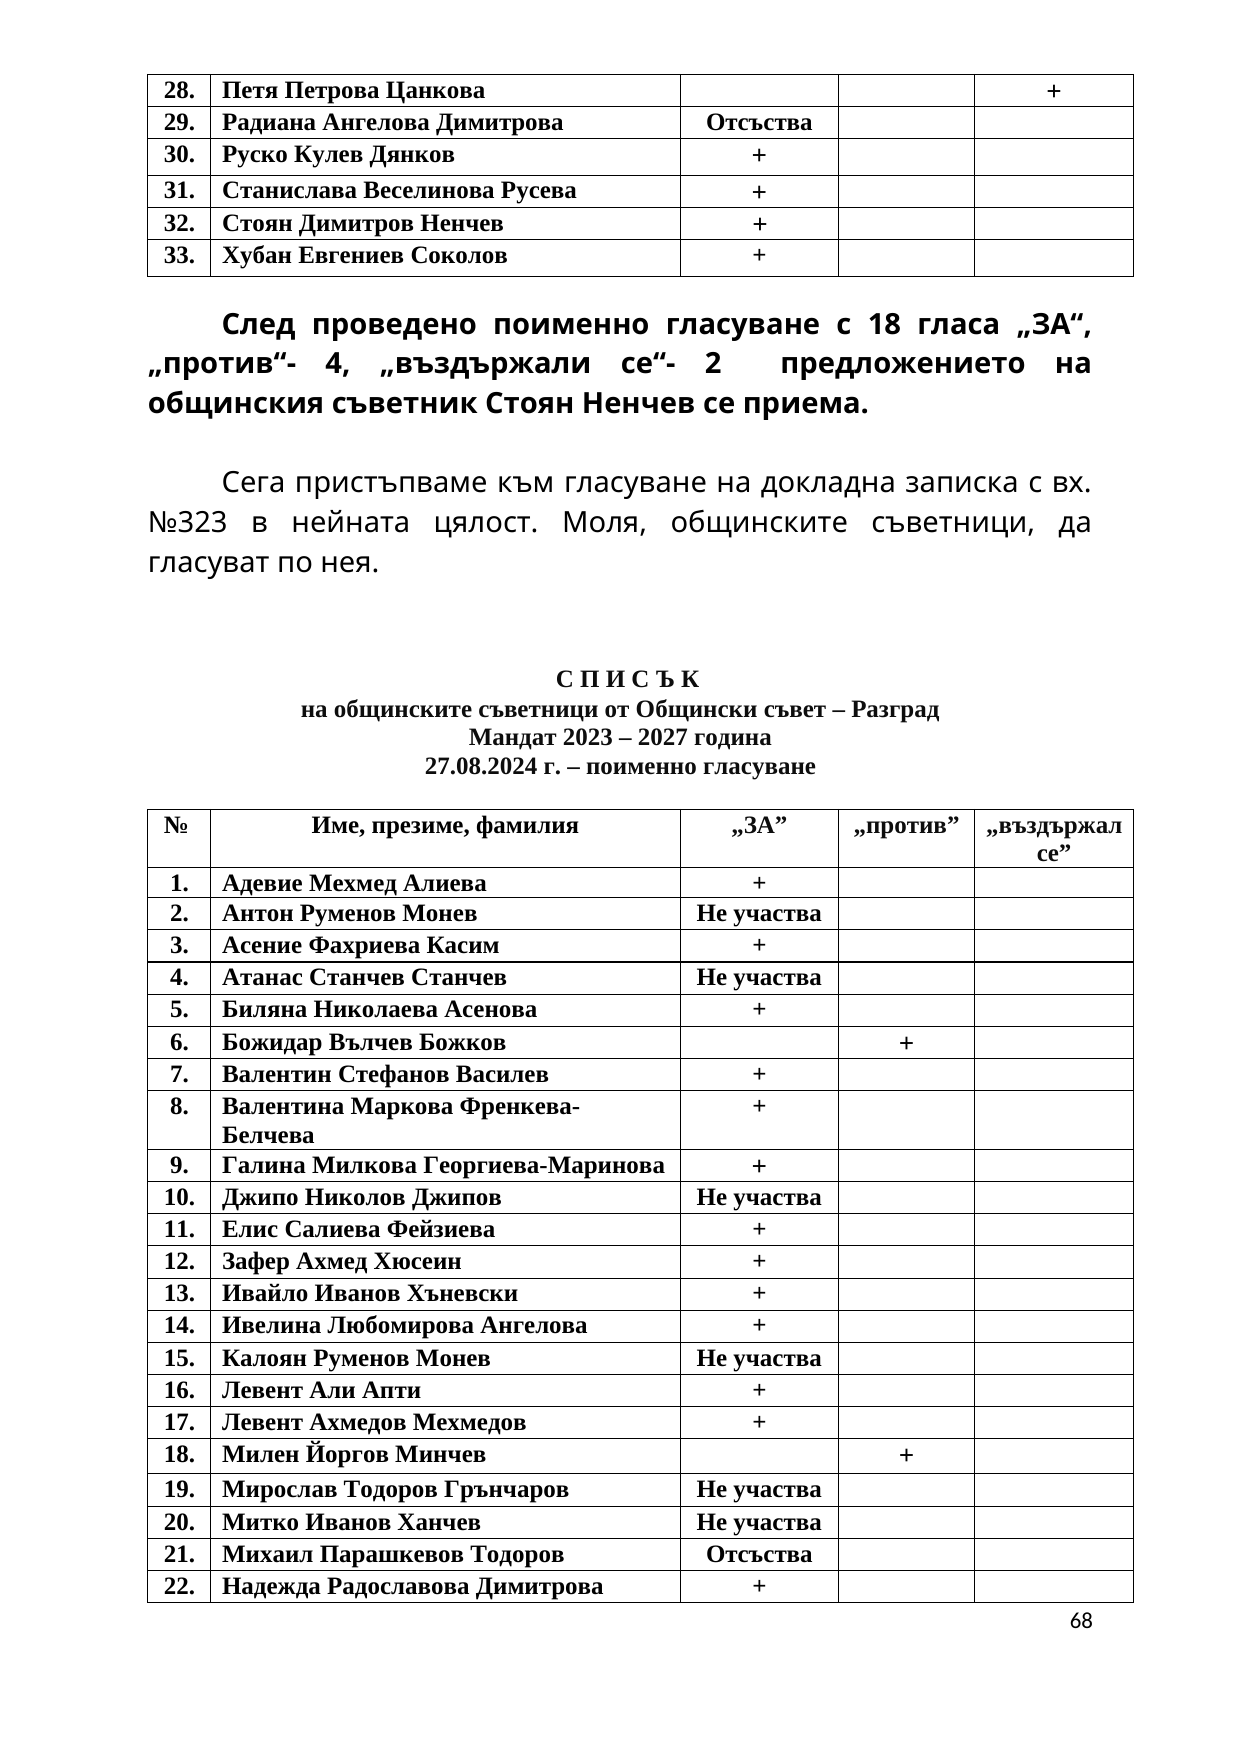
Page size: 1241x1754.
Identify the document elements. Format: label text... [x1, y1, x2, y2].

table_cell [975, 1246, 1133, 1277]
table_cell [975, 240, 1133, 276]
table_cell [975, 1279, 1133, 1309]
table_cell + [839, 1027, 974, 1058]
table_cell Антон Руменов Монев [211, 898, 680, 929]
table_cell 15. [148, 1343, 210, 1374]
table_cell + [681, 1571, 838, 1602]
table_cell Руско Кулев Дянков [211, 139, 680, 174]
table_cell 22. [148, 1571, 210, 1602]
table_cell 14. [148, 1311, 210, 1342]
table_cell [975, 1375, 1133, 1406]
table_cell 31. [148, 176, 210, 207]
table_cell [839, 1182, 974, 1213]
text 27.08.2024 г. – поименно гласуване [148, 751, 1093, 780]
table_cell [975, 1474, 1133, 1506]
table_cell [839, 107, 974, 138]
table_cell + [681, 208, 838, 239]
table_cell Атанас Станчев Станчев [211, 963, 680, 993]
table_cell 2. [148, 898, 210, 929]
table_cell [975, 1091, 1133, 1149]
table_cell 10. [148, 1182, 210, 1213]
table_header № [148, 810, 210, 867]
table_cell Отсъства [681, 1539, 838, 1570]
table_cell Не участва [681, 1343, 838, 1374]
table_cell Ивелина Любомирова Ангелова [211, 1311, 680, 1342]
table_cell Не участва [681, 1474, 838, 1506]
table_cell + [681, 1150, 838, 1181]
table_cell 5. [148, 995, 210, 1026]
table_cell 21. [148, 1539, 210, 1570]
table_header „ЗА” [681, 810, 838, 867]
table_cell + [681, 930, 838, 961]
table_cell 6. [148, 1027, 210, 1058]
table_cell 11. [148, 1214, 210, 1245]
table_cell + [681, 1214, 838, 1245]
table_cell [975, 1311, 1133, 1342]
table_cell Станислава Веселинова Русева [211, 176, 680, 207]
table_cell [839, 208, 974, 239]
table_cell + [839, 1439, 974, 1473]
table_cell [975, 898, 1133, 929]
table_cell + [681, 1407, 838, 1438]
table_cell Галина Милкова Георгиева-Маринова [211, 1150, 680, 1181]
table_cell [975, 1150, 1133, 1181]
table_cell [975, 1343, 1133, 1374]
table_cell [839, 1375, 974, 1406]
table_cell Калоян Руменов Монев [211, 1343, 680, 1374]
table_cell 7. [148, 1059, 210, 1090]
table_cell 4. [148, 963, 210, 993]
table_cell [975, 1407, 1133, 1438]
table_cell [975, 995, 1133, 1026]
table_cell Левент Али Апти [211, 1375, 680, 1406]
table_header Име, презиме, фамилия [211, 810, 680, 867]
table_cell 33. [148, 240, 210, 276]
table_cell [975, 1182, 1133, 1213]
table_cell 16. [148, 1375, 210, 1406]
table_cell Стоян Димитров Ненчев [211, 208, 680, 239]
table_cell 9. [148, 1150, 210, 1181]
table_cell [975, 1571, 1133, 1602]
text След проведено поименно гласуване с 18 гласа „ЗА“, „против“- 4, „въздържали се“- 2 предложението на общинския съветник Стоян Ненчев се приема. [148, 303, 1093, 422]
table_cell + [681, 176, 838, 207]
table_header „против” [839, 810, 974, 867]
table_cell 28. [148, 75, 210, 106]
text на общинските съветници от Общински съвет – Разград [148, 694, 1093, 722]
table_cell [681, 75, 838, 106]
table_cell + [681, 1246, 838, 1277]
table_cell [839, 1343, 974, 1374]
table_cell [839, 1214, 974, 1245]
table_cell [975, 1539, 1133, 1570]
table_cell Не участва [681, 963, 838, 993]
table_cell Валентин Стефанов Василев [211, 1059, 680, 1090]
table_cell + [681, 1091, 838, 1149]
table_cell Левент Ахмедов Мехмедов [211, 1407, 680, 1438]
table_cell [839, 1474, 974, 1506]
table_cell [975, 930, 1133, 961]
table_cell 32. [148, 208, 210, 239]
table_cell + [681, 240, 838, 276]
text Сега пристъпваме към гласуване на докладна записка с вх.№323 в нейната цялост. Моля, общинските съветници, да гласуват по нея. [148, 462, 1093, 581]
table_cell [839, 995, 974, 1026]
table_cell [839, 1407, 974, 1438]
table_cell [839, 1150, 974, 1181]
table_cell 29. [148, 107, 210, 138]
table_cell [839, 75, 974, 106]
table_cell Радиана Ангелова Димитрова [211, 107, 680, 138]
table_cell Митко Иванов Ханчев [211, 1507, 680, 1538]
table_cell [839, 1311, 974, 1342]
table_cell [839, 1507, 974, 1538]
table_cell [839, 240, 974, 276]
table_cell [975, 963, 1133, 993]
table_cell [839, 1246, 974, 1277]
table_cell [839, 930, 974, 961]
table_cell 17. [148, 1407, 210, 1438]
table_cell 18. [148, 1439, 210, 1473]
table_cell [839, 1279, 974, 1309]
table_cell 8. [148, 1091, 210, 1149]
table_cell Валентина Маркова Френкева-Белчева [211, 1091, 680, 1149]
table_cell Не участва [681, 1507, 838, 1538]
table_cell Петя Петрова Цанкова [211, 75, 680, 106]
table_cell [839, 139, 974, 174]
table_cell [975, 208, 1133, 239]
table_cell Надежда Радославова Димитрова [211, 1571, 680, 1602]
table_cell [975, 139, 1133, 174]
table_cell Хубан Евгениев Соколов [211, 240, 680, 276]
table_cell Асение Фахриева Касим [211, 930, 680, 961]
table_cell Джипо Николов Джипов [211, 1182, 680, 1213]
table_cell Биляна Николаева Асенова [211, 995, 680, 1026]
table_cell Адевие Мехмед Алиева [211, 868, 680, 897]
table_cell [681, 1439, 838, 1473]
table_cell + [681, 1375, 838, 1406]
table_cell + [681, 1059, 838, 1090]
table_cell Божидар Вълчев Божков [211, 1027, 680, 1058]
table_cell + [681, 1279, 838, 1309]
table_cell + [975, 75, 1133, 106]
table_cell + [681, 995, 838, 1026]
table_cell Ивайло Иванов Хъневски [211, 1279, 680, 1309]
table_cell [975, 176, 1133, 207]
table_cell [839, 898, 974, 929]
table_cell 12. [148, 1246, 210, 1277]
table_cell + [681, 1311, 838, 1342]
table_cell [975, 107, 1133, 138]
table_cell [839, 1571, 974, 1602]
table_cell [975, 1507, 1133, 1538]
table_cell + [681, 139, 838, 174]
table_cell Не участва [681, 1182, 838, 1213]
table_cell 20. [148, 1507, 210, 1538]
table_cell [975, 1439, 1133, 1473]
table_cell [975, 1027, 1133, 1058]
table_cell [975, 1059, 1133, 1090]
table_header „въздържал се” [975, 810, 1133, 867]
table_cell [839, 868, 974, 897]
table_cell [975, 1214, 1133, 1245]
table_cell Михаил Парашкевов Тодоров [211, 1539, 680, 1570]
table_cell Елис Салиева Фейзиева [211, 1214, 680, 1245]
table_cell 19. [148, 1474, 210, 1506]
table_cell Зафер Ахмед Хюсеин [211, 1246, 680, 1277]
table_cell Мирослав Тодоров Грънчаров [211, 1474, 680, 1506]
text С П И С Ъ К [148, 660, 1093, 694]
table_cell Не участва [681, 898, 838, 929]
table_cell [839, 1091, 974, 1149]
table_cell Отсъства [681, 107, 838, 138]
table_cell [839, 1059, 974, 1090]
table_cell [839, 1539, 974, 1570]
table_cell [975, 868, 1133, 897]
table_cell 13. [148, 1279, 210, 1309]
table_cell 30. [148, 139, 210, 174]
table_cell [839, 963, 974, 993]
table_cell [839, 176, 974, 207]
table_cell 3. [148, 930, 210, 961]
table_cell [681, 1027, 838, 1058]
table_cell 1. [148, 868, 210, 897]
table_cell Милен Йоргов Минчев [211, 1439, 680, 1473]
subtitle Мандат 2023 – 2027 година [148, 722, 1093, 751]
table_cell + [681, 868, 838, 897]
